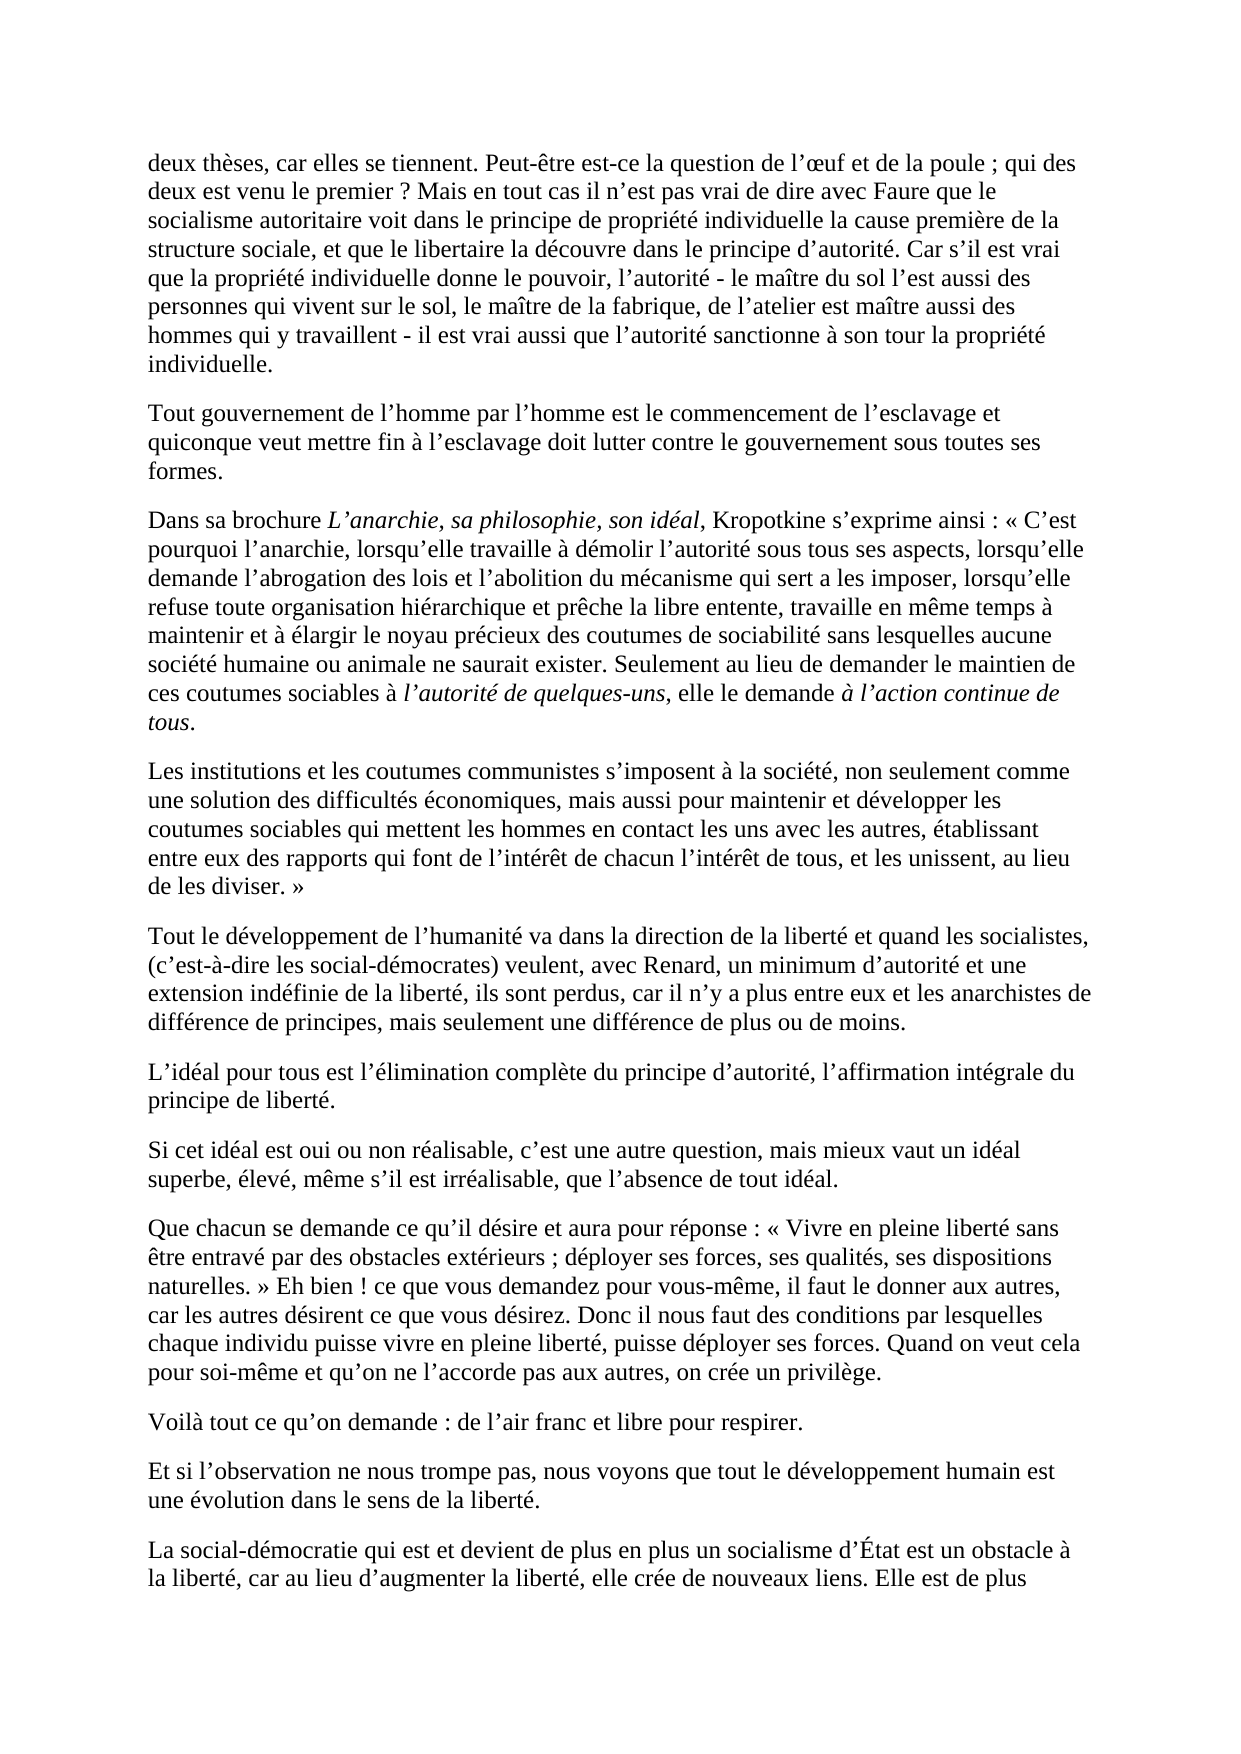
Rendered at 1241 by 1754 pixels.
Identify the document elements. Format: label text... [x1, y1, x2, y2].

text La social-démocratie qui est et devient de plus en plus un socialisme d’État est un obstacle à la liberté, car au lieu d’augmenter la liberté, elle crée de nouveaux liens. Elle est de plus [148, 1535, 1093, 1592]
text L’idéal pour tous est l’élimination complète du principe d’autorité, l’affirmation intégrale du principe de liberté. [148, 1057, 1093, 1114]
text deux thèses, car elles se tiennent. Peut-être est-ce la question de l’œuf et de la poule ; qui des deux est venu le premier ? Mais en tout cas il n’est pas vrai de dire avec Faure que le socialisme autoritaire voit dans le principe de propriété individuelle la cause première de la structure sociale, et que le libertaire la découvre dans le principe d’autorité. Car s’il est vrai que la propriété individuelle donne le pouvoir, l’autorité - le maître du sol l’est aussi des personnes qui vivent sur le sol, le maître de la fabrique, de l’atelier est maître aussi des hommes qui y travaillent - il est vrai aussi que l’autorité sanctionne à son tour la propriété individuelle. [148, 148, 1093, 378]
text Que chacun se demande ce qu’il désire et aura pour réponse : « Vivre en pleine liberté sans être entravé par des obstacles extérieurs ; déployer ses forces, ses qualités, ses dispositions naturelles. » Eh bien ! ce que vous demandez pour vous-même, il faut le donner aux autres, car les autres désirent ce que vous désirez. Donc il nous faut des conditions par lesquelles chaque individu puisse vivre en pleine liberté, puisse déployer ses forces. Quand on veut cela pour soi-même et qu’on ne l’accorde pas aux autres, on crée un privilège. [148, 1213, 1093, 1386]
text Les institutions et les coutumes communistes s’imposent à la société, non seulement comme une solution des difficultés économiques, mais aussi pour maintenir et développer les coutumes sociables qui mettent les hommes en contact les uns avec les autres, établissant entre eux des rapports qui font de l’intérêt de chacun l’intérêt de tous, et les unissent, au lieu de les diviser. » [148, 756, 1093, 900]
text Si cet idéal est oui ou non réalisable, c’est une autre question, mais mieux vaut un idéal superbe, élevé, même s’il est irréalisable, que l’absence de tout idéal. [148, 1135, 1093, 1193]
text Dans sa brochure L’anarchie, sa philosophie, son idéal, Kropotkine s’exprime ainsi : « C’est pourquoi l’anarchie, lorsqu’elle travaille à démolir l’autorité sous tous ses aspects, lorsqu’elle demande l’abrogation des lois et l’abolition du mécanisme qui sert a les imposer, lorsqu’elle refuse toute organisation hiérarchique et prêche la libre entente, travaille en même temps à maintenir et à élargir le noyau précieux des coutumes de sociabilité sans lesquelles aucune société humaine ou animale ne saurait exister. Seulement au lieu de demander le maintien de ces coutumes sociables à l’autorité de quelques-uns, elle le demande à l’action continue de tous. [148, 506, 1093, 736]
text Voilà tout ce qu’on demande : de l’air franc et libre pour respirer. [148, 1407, 1093, 1436]
text Tout gouvernement de l’homme par l’homme est le commencement de l’esclavage et quiconque veut mettre fin à l’esclavage doit lutter contre le gouvernement sous toutes ses formes. [148, 398, 1093, 485]
text Et si l’observation ne nous trompe pas, nous voyons que tout le développement humain est une évolution dans le sens de la liberté. [148, 1456, 1093, 1514]
text Tout le développement de l’humanité va dans la direction de la liberté et quand les socialistes, (c’est-à-dire les social-démocrates) veulent, avec Renard, un minimum d’autorité et une extension indéfinie de la liberté, ils sont perdus, car il n’y a plus entre eux et les anarchistes de différence de principes, mais seulement une différence de plus ou de moins. [148, 921, 1093, 1036]
